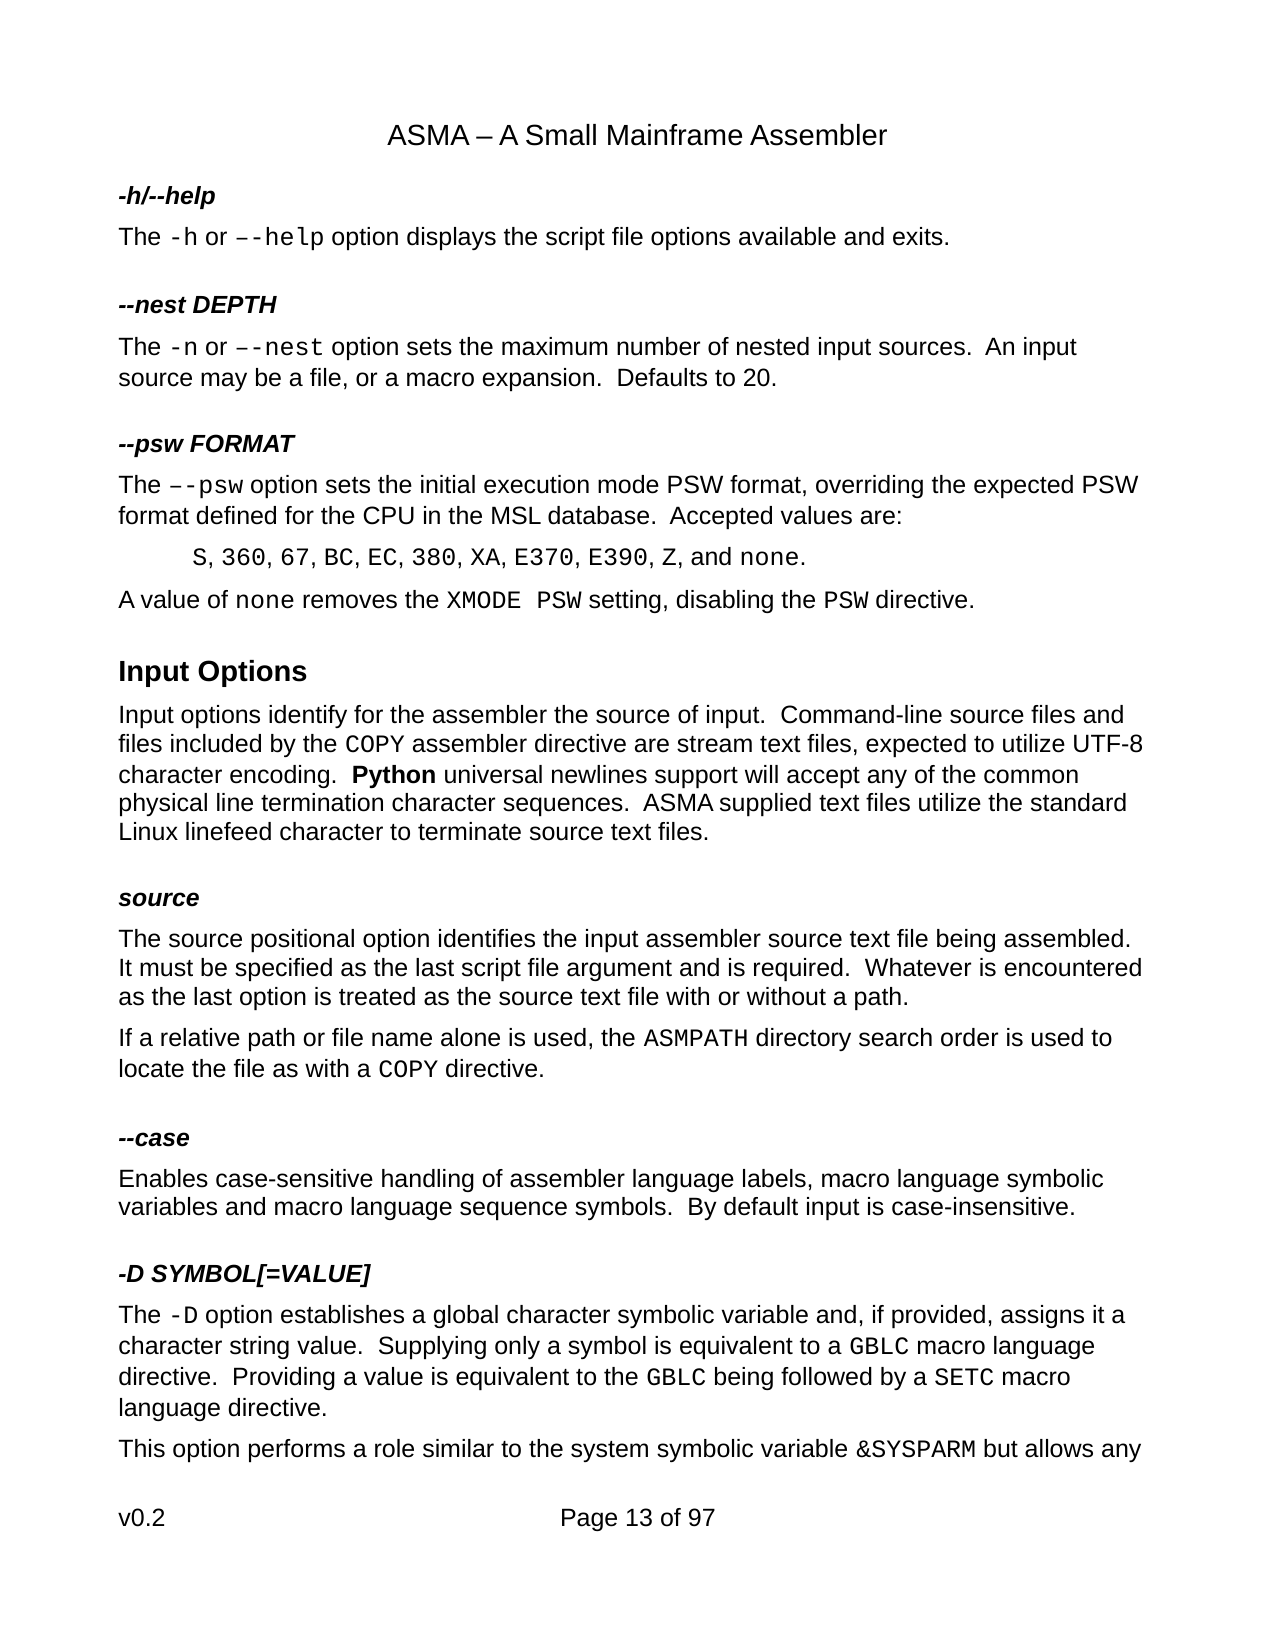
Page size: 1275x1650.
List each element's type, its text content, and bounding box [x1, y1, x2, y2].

text The source positional option identifies the input assembler source text file being assembled. It must be specified as the last script file argument and is required. Whatever is encountered as the last option is treated as the source text file with or without a path. [118, 924, 1157, 1011]
text The –-psw option sets the initial execution mode PSW format, overriding the expected PSW format defined for the CPU in the MSL database. Accepted values are: [118, 470, 1157, 529]
text A value of none removes the XMODE PSW setting, disabling the PSW directive. [118, 586, 1157, 616]
text If a relative path or file name alone is used, the ASMPATH directory search order is used to locate the file as with a COPY directive. [118, 1023, 1157, 1085]
subtitle Input Options [118, 654, 1157, 687]
subtitle --nest DEPTH [118, 291, 1157, 319]
text This option performs a role similar to the system symbolic variable &SYSPARM but allows any [118, 1434, 1157, 1465]
subtitle -D SYMBOL[=VALUE] [118, 1259, 1157, 1287]
text The -n or –-nest option sets the maximum number of nested input sources. An input source may be a file, or a macro expansion. Defaults to 20. [118, 332, 1157, 391]
text S, 360, 67, BC, EC, 380, XA, E370, E390, Z, and none. [192, 542, 1157, 573]
text Input options identify for the assembler the source of input. Command-line source files and files included by the COPY assembler directive are stream text files, expected to utilize UTF-8 character encoding. Python universal newlines support will accept any of the common physical line termination character sequences. ASMA supplied text files utilize the standard Linux linefeed character to terminate source text files. [118, 700, 1157, 846]
text The -D option establishes a global character symbolic variable and, if provided, assigns it a character string value. Supplying only a symbol is equivalent to a GBLC macro language directive. Providing a value is equivalent to the GBLC being followed by a SETC macro language directive. [118, 1300, 1157, 1421]
subtitle --case [118, 1123, 1157, 1151]
subtitle --psw FORMAT [118, 429, 1157, 457]
subtitle -h/--help [118, 181, 1157, 210]
text The -h or –-help option displays the script file options available and exits. [118, 222, 1157, 253]
subtitle source [118, 883, 1157, 912]
text Enables case-sensitive handling of assembler language labels, macro language symbolic variables and macro language sequence symbols. By default input is case-insensitive. [118, 1164, 1157, 1221]
